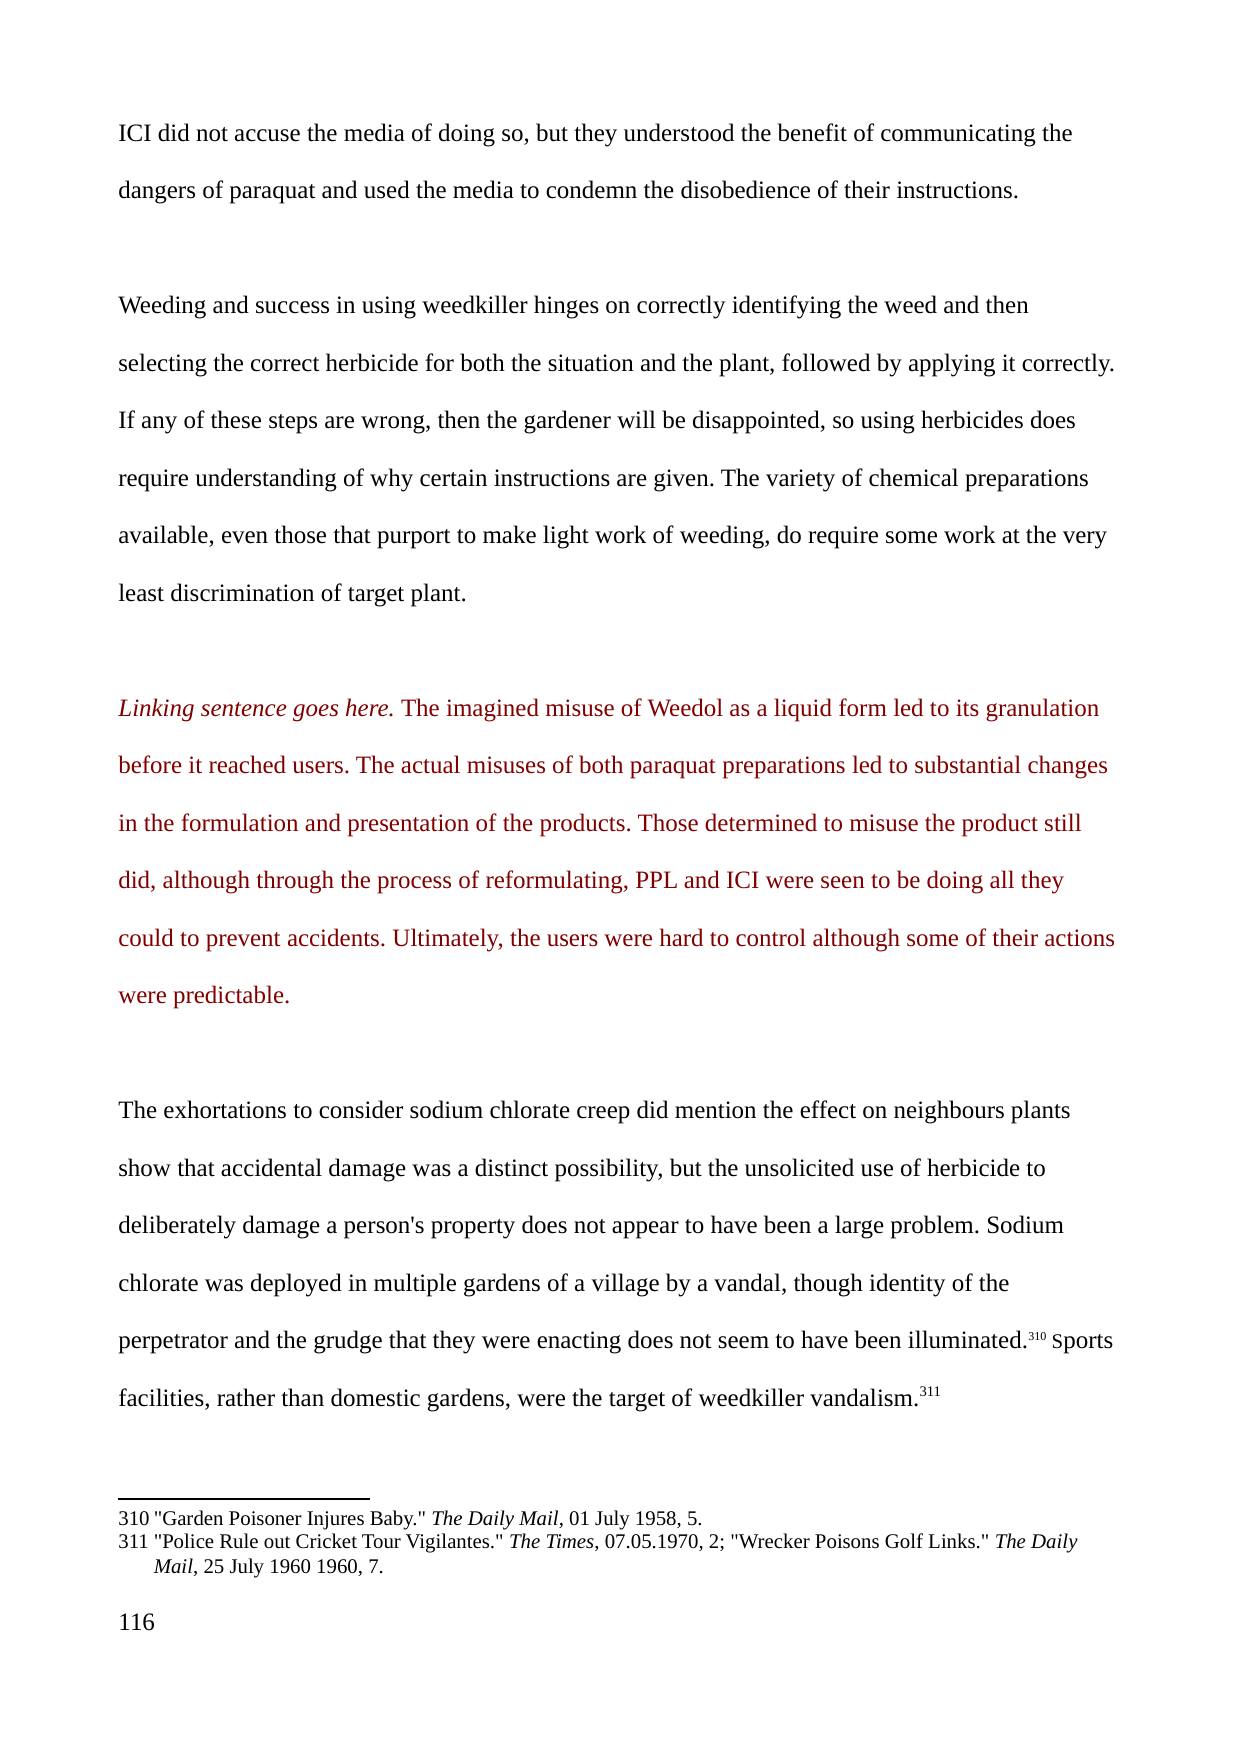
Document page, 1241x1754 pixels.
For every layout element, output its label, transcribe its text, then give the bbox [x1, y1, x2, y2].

text The exhortations to consider sodium chlorate creep did mention the effect on neighbours plants show that accidental damage was a distinct possibility, but the unsolicited use of herbicide to deliberately damage a person's property does not appear to have been a large problem. Sodium chlorate was deployed in multiple gardens of a village by a vandal, though identity of the perpetrator and the grudge that they were enacting does not seem to have been illuminated. Sports facilities, rather than domestic gardens, were the target of weedkiller vandalism. [118, 1096, 1122, 1412]
text "Police Rule out Cricket Tour Vigilantes." The Times, 07.05.1970, 2; "Wrecker Poisons Golf Links." The Daily Mail, 25 July 1960 1960, 7. [118, 1529, 1122, 1578]
text Weeding and success in using weedkiller hinges on correctly identifying the weed and then selecting the correct herbicide for both the situation and the plant, followed by applying it correctly. If any of these steps are wrong, then the gardener will be disappointed, so using herbicides does require understanding of why certain instructions are given. The variety of chemical preparations available, even those that purport to make light work of weeding, do require some work at the very least discrimination of target plant. [118, 291, 1122, 607]
text ICI did not accuse the media of doing so, but they understood the benefit of communicating the dangers of paraquat and used the media to condemn the disobedience of their instructions. [118, 118, 1122, 204]
text Linking sentence goes here. The imagined misuse of Weedol as a liquid form led to its granulation before it reached users. The actual misuses of both paraquat preparations led to substantial changes in the formulation and presentation of the products. Those determined to misuse the product still did, although through the process of reformulating, PPL and ICI were seen to be doing all they could to prevent accidents. Ultimately, the users were hard to control although some of their actions were predictable. [118, 693, 1122, 1009]
text "Garden Poisoner Injures Baby." The Daily Mail, 01 July 1958, 5. [118, 1505, 1122, 1529]
